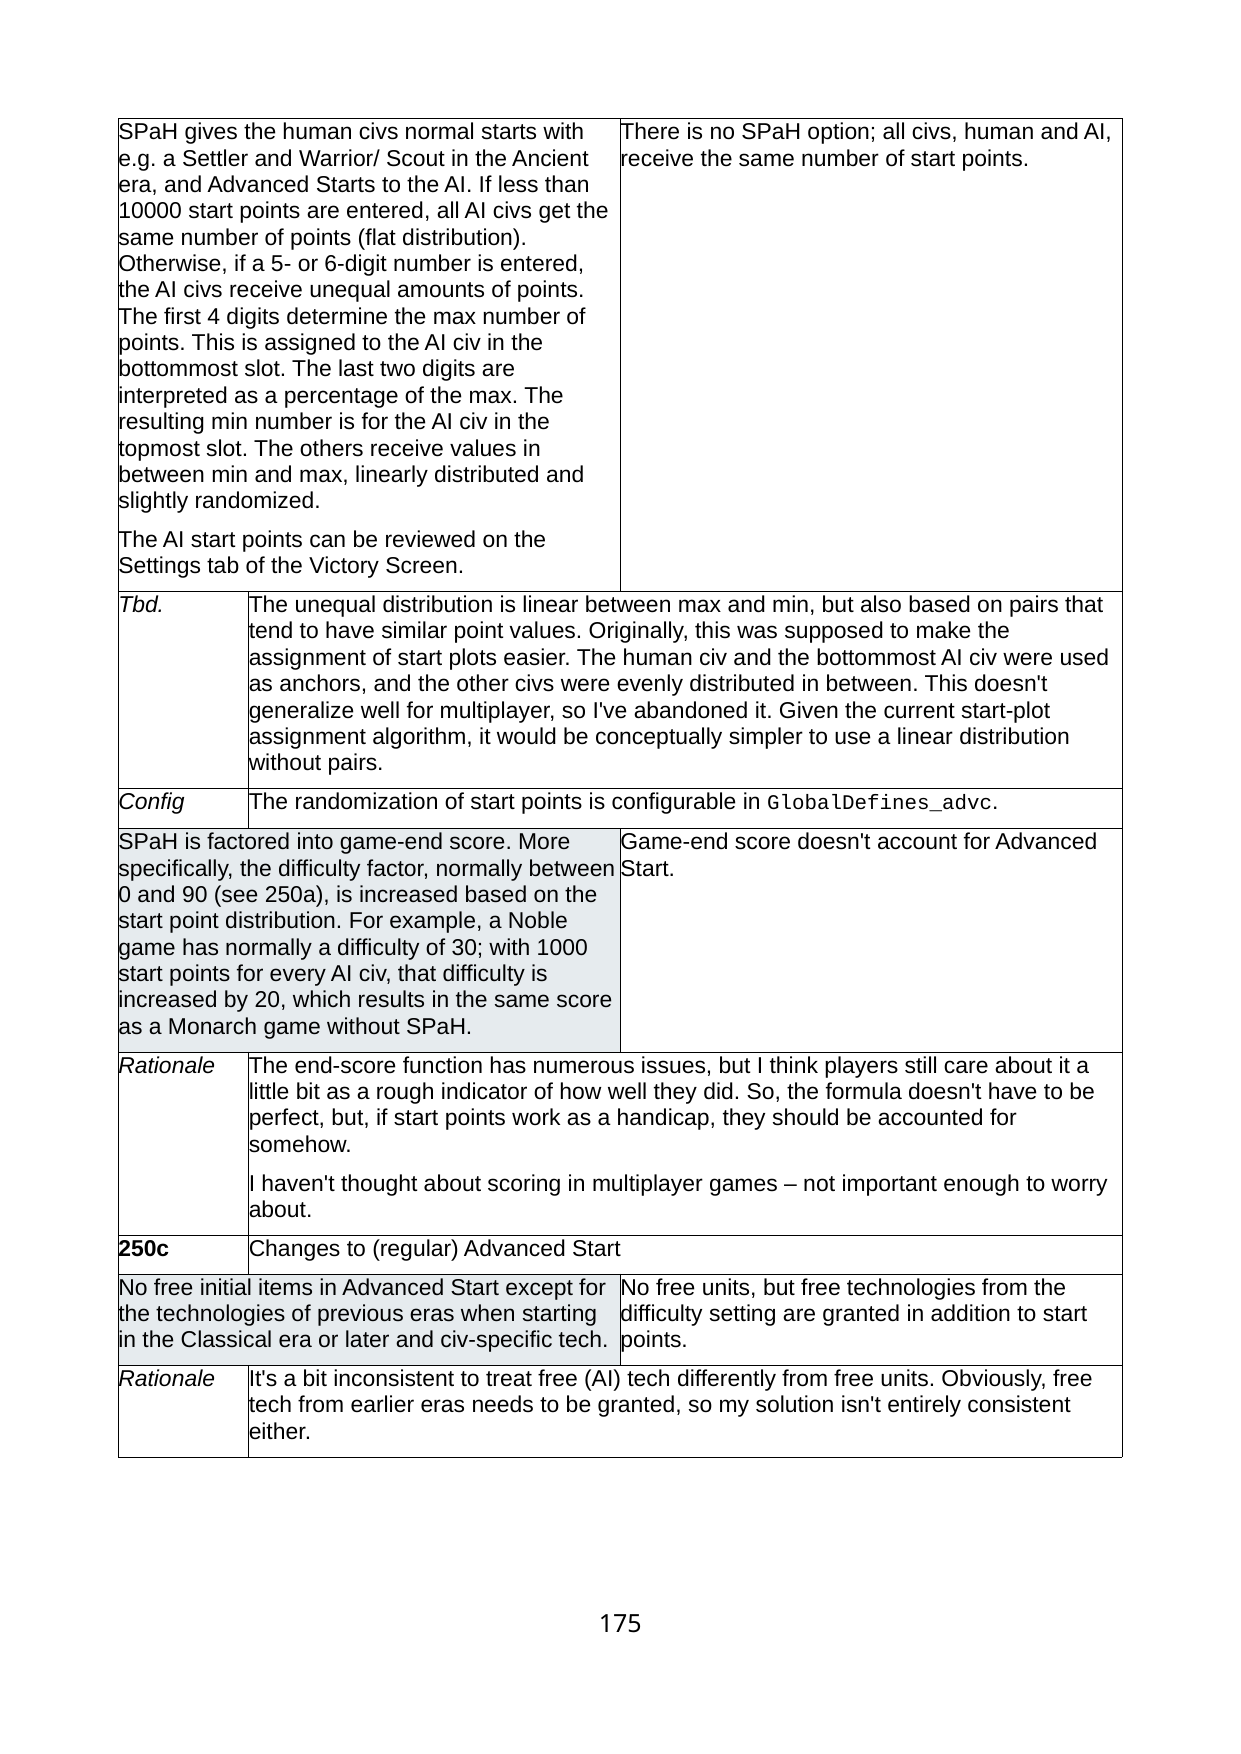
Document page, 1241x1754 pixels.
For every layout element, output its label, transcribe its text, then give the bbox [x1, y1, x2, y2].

table_cell Tbd. [119, 592, 248, 788]
table_cell The unequal distribution is linear between max and min, but also based on pairs that tend to have similar point values. Originally, this was supposed to make the assignment of start plots easier. The human civ and the bottommost AI civ were used as anchors, and the other civs were evenly distributed in between. This doesn't generalize well for multiplayer, so I've abandoned it. Given the current start-plot assignment algorithm, it would be conceptually simpler to use a linear distribution without pairs. [249, 592, 1122, 788]
table_cell SPaH is factored into game-end score. More specifically, the difficulty factor, normally between 0 and 90 (see 250a), is increased based on the start point distribution. For example, a Noble game has normally a difficulty of 30; with 1000 start points for every AI civ, that difficulty is increased by 20, which results in the same score as a Monarch game without SPaH. [119, 829, 620, 1052]
table_cell No free units, but free technologies from the difficulty setting are granted in addition to start points. [621, 1275, 1122, 1365]
table_cell Rationale [119, 1053, 248, 1234]
table_cell No free initial items in Advanced Start except for the technologies of previous eras when starting in the Classical era or later and civ-specific tech. [119, 1275, 620, 1365]
table_cell There is no SPaH option; all civs, human and AI, receive the same number of start points. [621, 119, 1122, 591]
table_cell The randomization of start points is configurable in GlobalDefines_advc. [249, 789, 1122, 828]
table_cell Config [119, 789, 248, 828]
table_cell The end-score function has numerous issues, but I think players still care about it a little bit as a rough indicator of how well they did. So, the formula doesn't have to be perfect, but, if start points work as a handicap, they should be accounted for somehow. I haven't thought about scoring in multiplayer games – not important enough to worry about. [249, 1053, 1122, 1234]
table_cell Game-end score doesn't account for Advanced Start. [621, 829, 1122, 1052]
table_cell 250c [119, 1236, 248, 1273]
table_cell Changes to (regular) Advanced Start [249, 1236, 1122, 1273]
table_cell Rationale [119, 1366, 248, 1457]
table_cell It's a bit inconsistent to treat free (AI) tech differently from free units. Obviously, free tech from earlier eras needs to be granted, so my solution isn't entirely consistent either. [249, 1366, 1122, 1457]
table_cell SPaH gives the human civs normal starts with e.g. a Settler and Warrior/ Scout in the Ancient era, and Advanced Starts to the AI. If less than 10000 start points are entered, all AI civs get the same number of points (flat distribution). Otherwise, if a 5- or 6-digit number is entered, the AI civs receive unequal amounts of points. The first 4 digits determine the max number of points. This is assigned to the AI civ in the bottommost slot. The last two digits are interpreted as a percentage of the max. The resulting min number is for the AI civ in the topmost slot. The others receive values in between min and max, linearly distributed and slightly randomized. The AI start points can be reviewed on the Settings tab of the Victory Screen. [119, 119, 620, 591]
